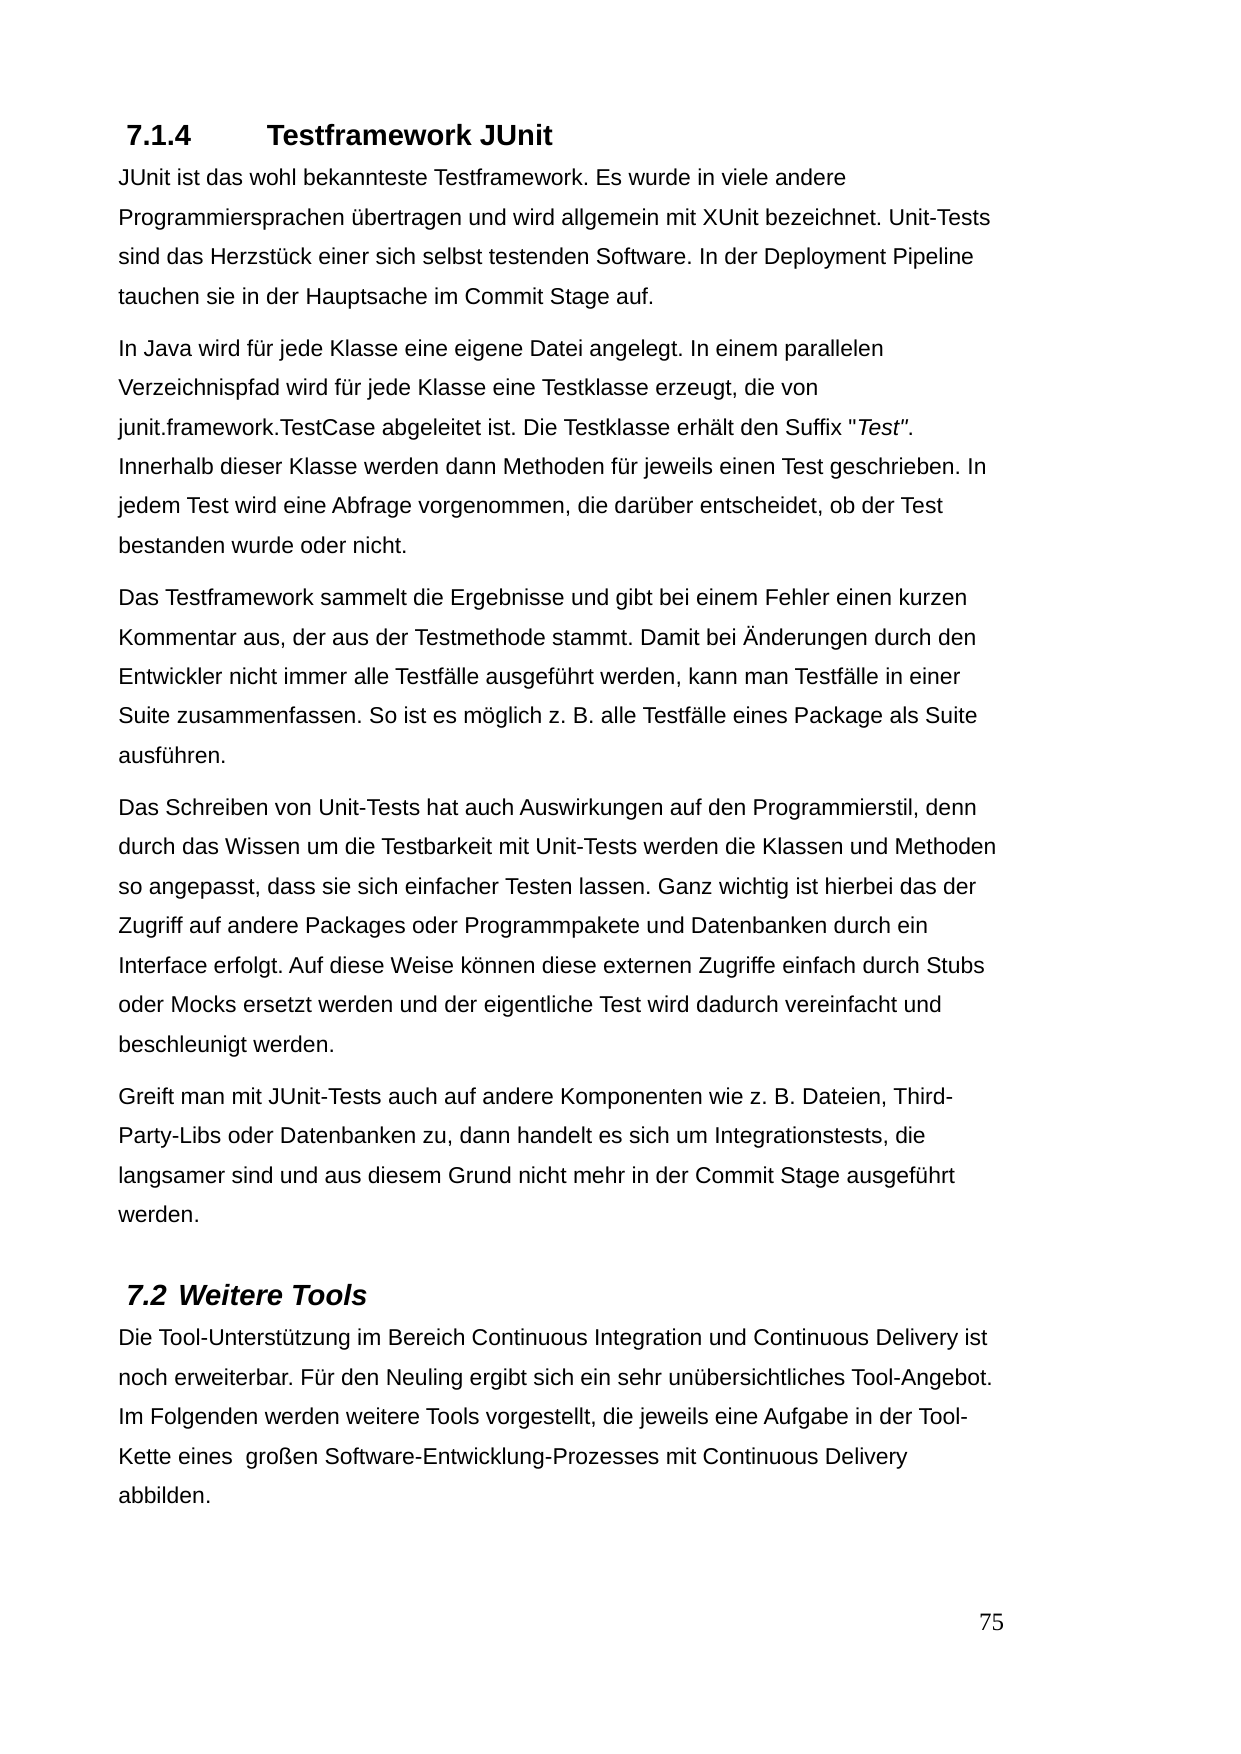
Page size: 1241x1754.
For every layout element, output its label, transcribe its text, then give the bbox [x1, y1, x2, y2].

text Das Schreiben von Unit-Tests hat auch Auswirkungen auf den Programmierstil, denn durch das Wissen um die Testbarkeit mit Unit-Tests werden die Klassen und Methoden so angepasst, dass sie sich einfacher Testen lassen. Ganz wichtig ist hierbei das der Zugriff auf andere Packages oder Programmpakete und Datenbanken durch ein Interface erfolgt. Auf diese Weise können diese externen Zugriffe einfach durch Stubs oder Mocks ersetzt werden und der eigentliche Test wird dadurch vereinfacht und beschleunigt werden. [118, 794, 1004, 1057]
text Greift man mit JUnit-Tests auch auf andere Komponenten wie z. B. Dateien, Third-Party-Libs oder Datenbanken zu, dann handelt es sich um Integrationstests, die langsamer sind und aus diesem Grund nicht mehr in der Commit Stage ausgeführt werden. [118, 1083, 1004, 1227]
subtitle Testframework JUnit [118, 118, 1004, 152]
subtitle Weitere Tools [118, 1278, 1004, 1312]
text Die Tool-Unterstützung im Bereich Continuous Integration und Continuous Delivery ist noch erweiterbar. Für den Neuling ergibt sich ein sehr unübersichtliches Tool-Angebot. Im Folgenden werden weitere Tools vorgestellt, die jeweils eine Aufgabe in der Tool-Kette eines großen Software-Entwicklung-Prozesses mit Continuous Delivery abbilden. [118, 1324, 1004, 1508]
text JUnit ist das wohl bekannteste Testframework. Es wurde in viele andere Programmiersprachen übertragen und wird allgemein mit XUnit bezeichnet. Unit-Tests sind das Herzstück einer sich selbst testenden Software. In der Deployment Pipeline tauchen sie in der Hauptsache im Commit Stage auf. [118, 164, 1004, 309]
text In Java wird für jede Klasse eine eigene Datei angelegt. In einem parallelen Verzeichnispfad wird für jede Klasse eine Testklasse erzeugt, die von junit.framework.TestCase abgeleitet ist. Die Testklasse erhält den Suffix "Test". Innerhalb dieser Klasse werden dann Methoden für jeweils einen Test geschrieben. In jedem Test wird eine Abfrage vorgenommen, die darüber entscheidet, ob der Test bestanden wurde oder nicht. [118, 334, 1004, 558]
text Das Testframework sammelt die Ergebnisse und gibt bei einem Fehler einen kurzen Kommentar aus, der aus der Testmethode stammt. Damit bei Änderungen durch den Entwickler nicht immer alle Testfälle ausgeführt werden, kann man Testfälle in einer Suite zusammenfassen. So ist es möglich z. B. alle Testfälle eines Package als Suite ausführen. [118, 584, 1004, 768]
